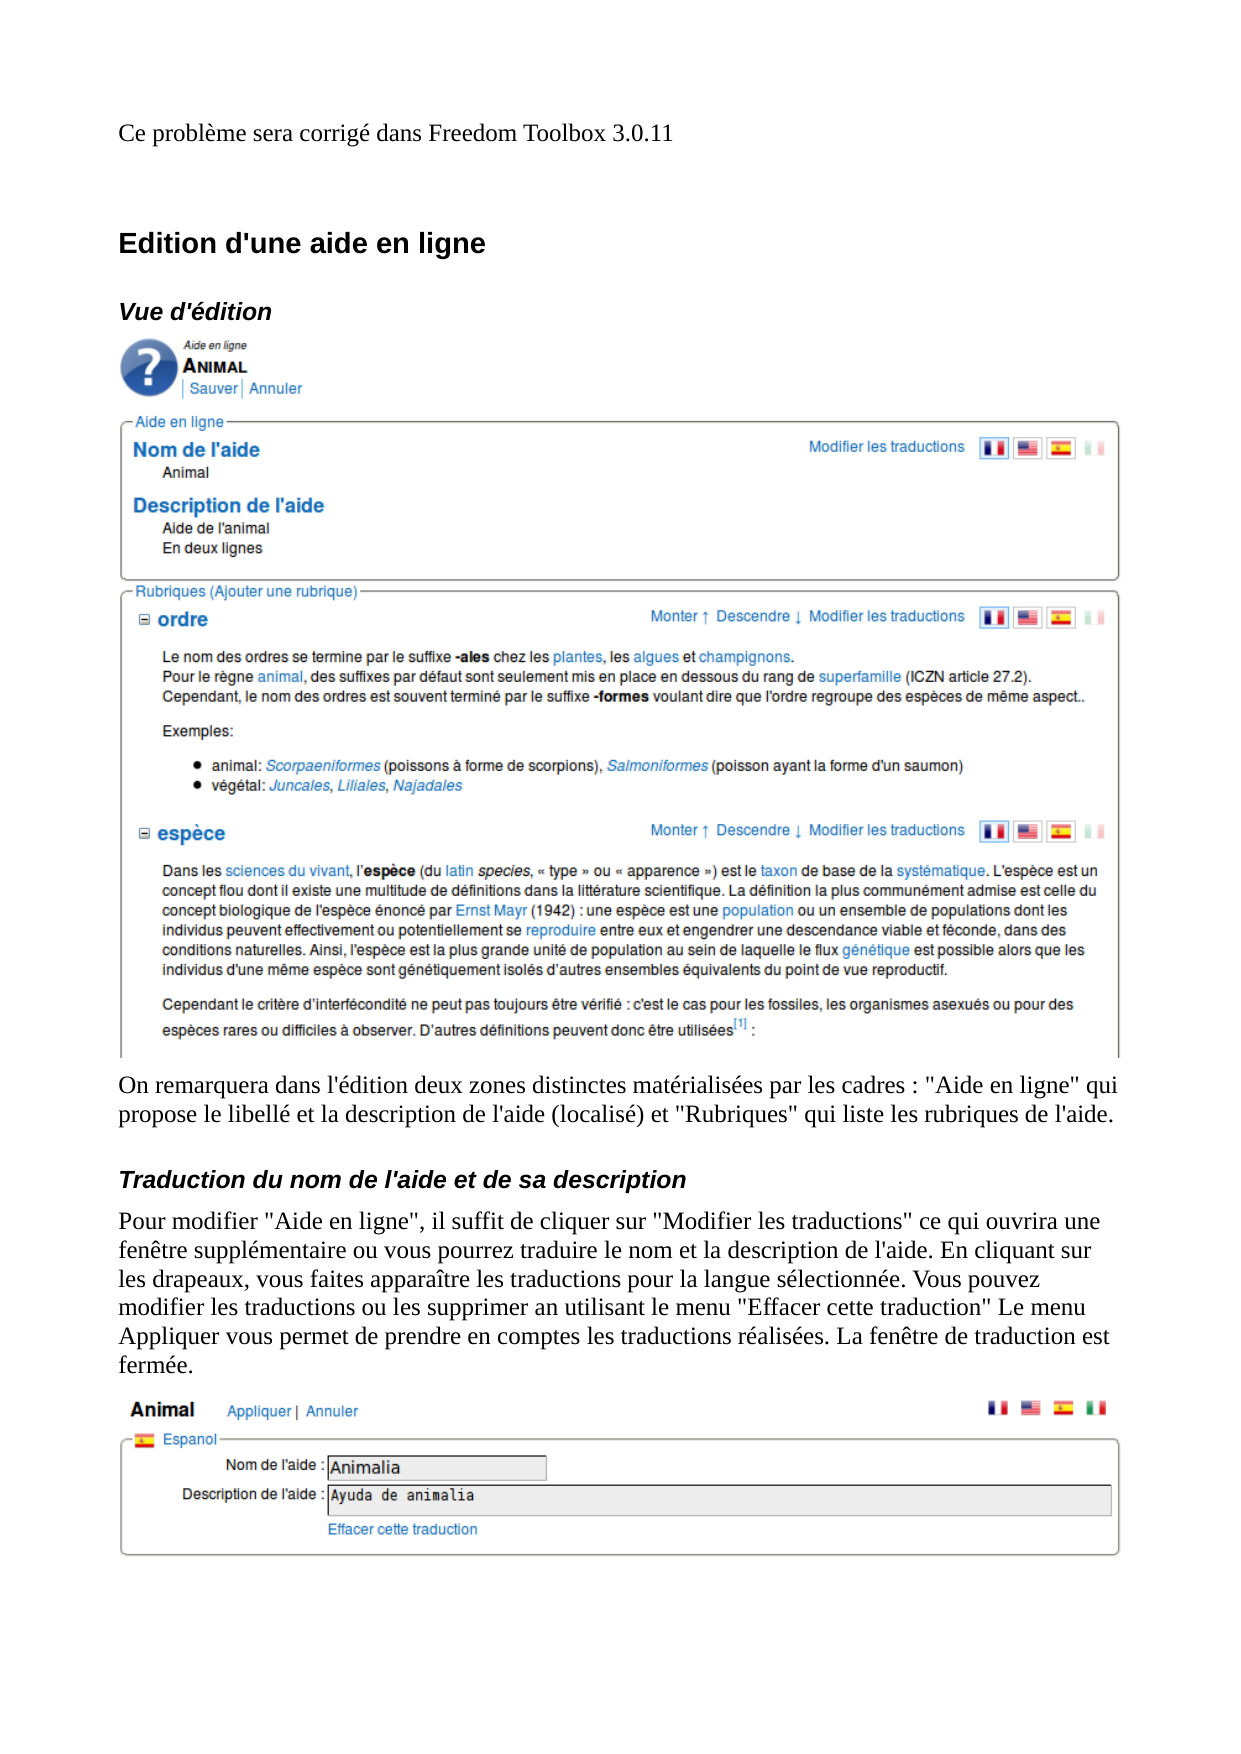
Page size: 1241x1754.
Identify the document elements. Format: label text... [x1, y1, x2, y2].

subtitle Vue d'édition [118, 297, 1122, 325]
text Pour modifier "Aide en ligne", il suffit de cliquer sur "Modifier les traductions" ce qui ouvrira une fenêtre supplémentaire ou vous pourrez traduire le nom et la description de l'aide. En cliquant sur les drapeaux, vous faites apparaître les traductions pour la langue sélectionnée. Vous pouvez modifier les traductions ou les supprimer an utilisant le menu "Effacer cette traduction" Le menu Appliquer vous permet de prendre en comptes les traductions réalisées. La fenêtre de traduction est fermée. [118, 1206, 1122, 1379]
subtitle Traduction du nom de l'aide et de sa description [118, 1165, 1122, 1194]
subtitle Edition d'une aide en ligne [118, 226, 1122, 259]
picture [118, 337, 1123, 1058]
text Ce problème sera corrigé dans Freedom Toolbox 3.0.11 [118, 118, 1122, 147]
picture [118, 1391, 1123, 1576]
text On remarquera dans l'édition deux zones distinctes matérialisées par les cadres : "Aide en ligne" qui propose le libellé et la description de l'aide (localisé) et "Rubriques" qui liste les rubriques de l'aide. [118, 1070, 1122, 1128]
